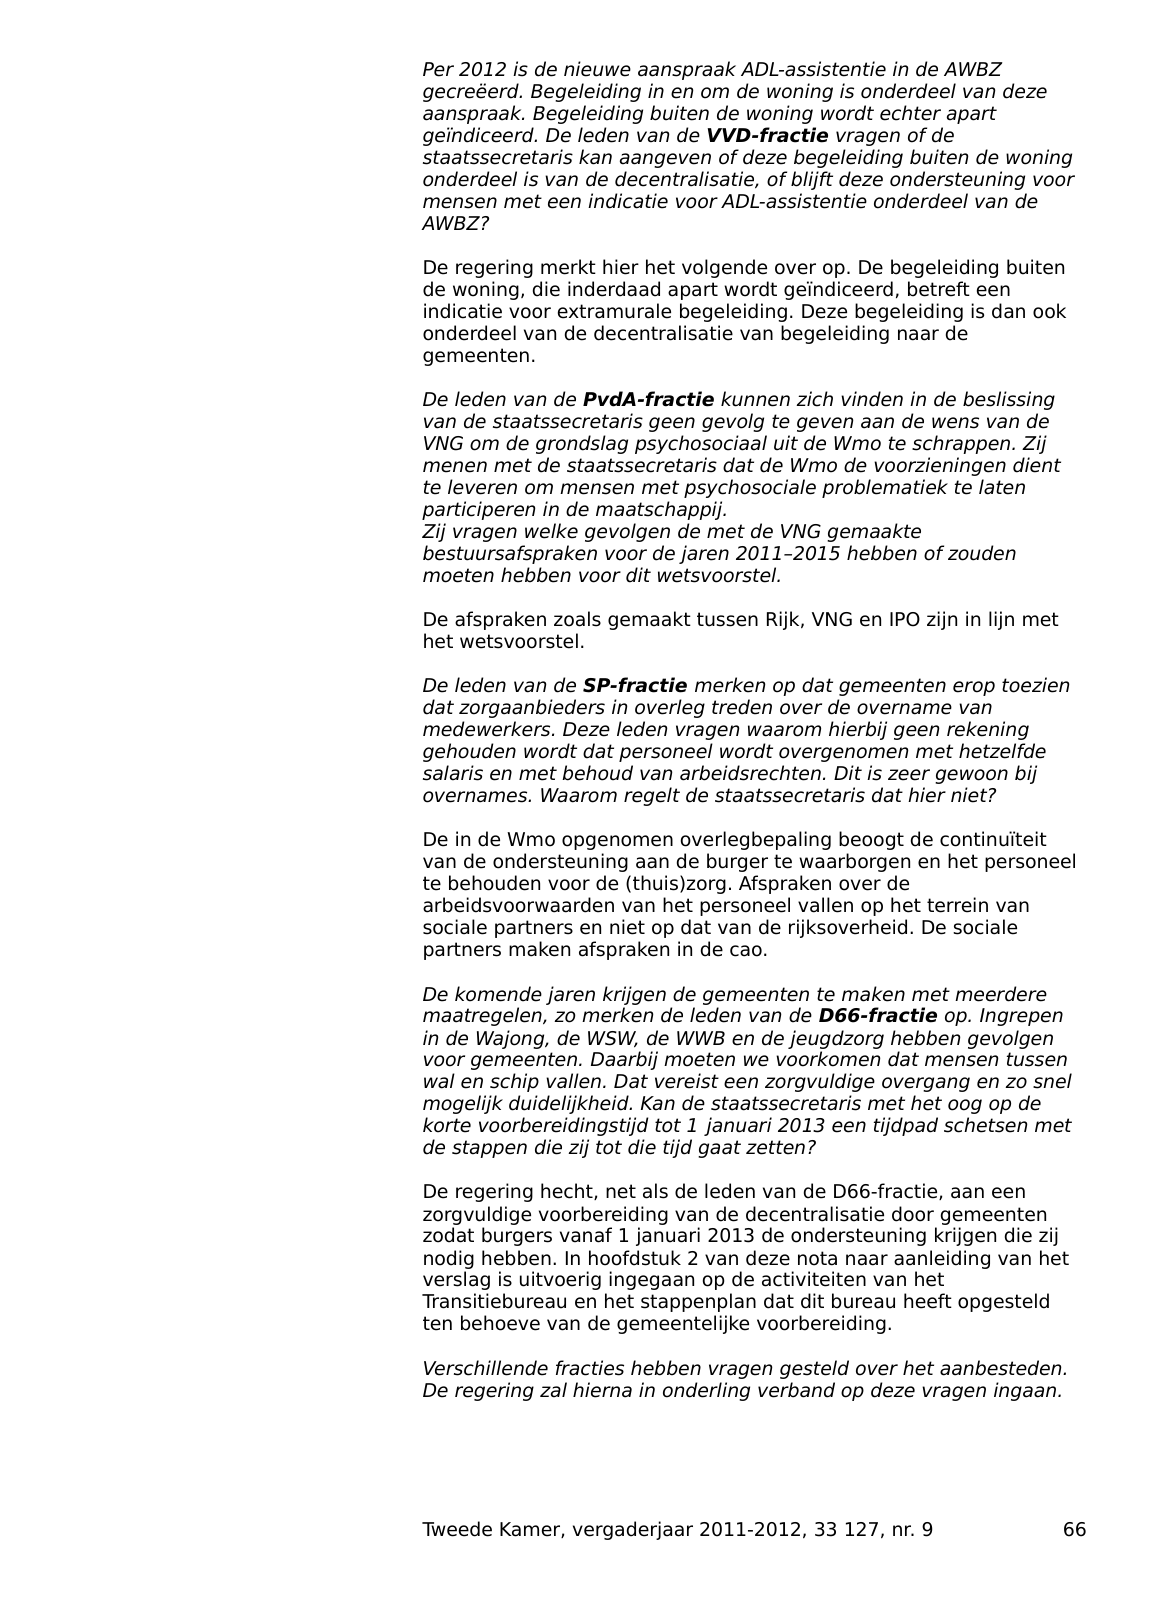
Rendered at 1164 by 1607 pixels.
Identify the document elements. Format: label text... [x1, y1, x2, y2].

text De komende jaren krijgen de gemeenten te maken met meerdere maatregelen, zo merken de leden van de D66-fractie op. Ingrepen in de Wajong, de WSW, de WWB en de jeugdzorg hebben gevolgen voor gemeenten. Daarbij moeten we voorkomen dat mensen tussen wal en schip vallen. Dat vereist een zorgvuldige overgang en zo snel mogelijk duidelijkheid. Kan de staatssecretaris met het oog op de korte voorbereidingstijd tot 1 januari 2013 een tijdpad schetsen met de stappen die zij tot die tijd gaat zetten? [422, 983, 1087, 1159]
text De leden van de SP-fractie merken op dat gemeenten erop toezien dat zorgaanbieders in overleg treden over de overname van medewerkers. Deze leden vragen waarom hierbij geen rekening gehouden wordt dat personeel wordt overgenomen met hetzelfde salaris en met behoud van arbeidsrechten. Dit is zeer gewoon bij overnames. Waarom regelt de staatssecretaris dat hier niet? [422, 675, 1087, 807]
text De regering merkt hier het volgende over op. De begeleiding buiten de woning, die inderdaad apart wordt geïndiceerd, betreft een indicatie voor extramurale begeleiding. Deze begeleiding is dan ook onderdeel van de decentralisatie van begeleiding naar de gemeenten. [422, 257, 1087, 367]
text Zij vragen welke gevolgen de met de VNG gemaakte bestuursafspraken voor de jaren 2011–2015 hebben of zouden moeten hebben voor dit wetsvoorstel. [422, 521, 1087, 587]
text Per 2012 is de nieuwe aanspraak ADL-assistentie in de AWBZ gecreëerd. Begeleiding in en om de woning is onderdeel van deze aanspraak. Begeleiding buiten de woning wordt echter apart geïndiceerd. De leden van de VVD-fractie vragen of de staatssecretaris kan aangeven of deze begeleiding buiten de woning onderdeel is van de decentralisatie, of blijft deze ondersteuning voor mensen met een indicatie voor ADL-assistentie onderdeel van de AWBZ? [422, 59, 1087, 235]
text De in de Wmo opgenomen overlegbepaling beoogt de continuïteit van de ondersteuning aan de burger te waarborgen en het personeel te behouden voor de (thuis)zorg. Afspraken over de arbeidsvoorwaarden van het personeel vallen op het terrein van sociale partners en niet op dat van de rijksoverheid. De sociale partners maken afspraken in de cao. [422, 829, 1087, 961]
text De regering hecht, net als de leden van de D66-fractie, aan een zorgvuldige voorbereiding van de decentralisatie door gemeenten zodat burgers vanaf 1 januari 2013 de ondersteuning krijgen die zij nodig hebben. In hoofdstuk 2 van deze nota naar aanleiding van het verslag is uitvoerig ingegaan op de activiteiten van het Transitiebureau en het stappenplan dat dit bureau heeft opgesteld ten behoeve van de gemeentelijke voorbereiding. [422, 1181, 1087, 1335]
text De leden van de PvdA-fractie kunnen zich vinden in de beslissing van de staatssecretaris geen gevolg te geven aan de wens van de VNG om de grondslag psychosociaal uit de Wmo te schrappen. Zij menen met de staatssecretaris dat de Wmo de voorzieningen dient te leveren om mensen met psychosociale problematiek te laten participeren in de maatschappij. [422, 389, 1087, 521]
text De afspraken zoals gemaakt tussen Rijk, VNG en IPO zijn in lijn met het wetsvoorstel. [422, 609, 1087, 653]
text Verschillende fracties hebben vragen gesteld over het aanbesteden. De regering zal hierna in onderling verband op deze vragen ingaan. [422, 1357, 1087, 1401]
